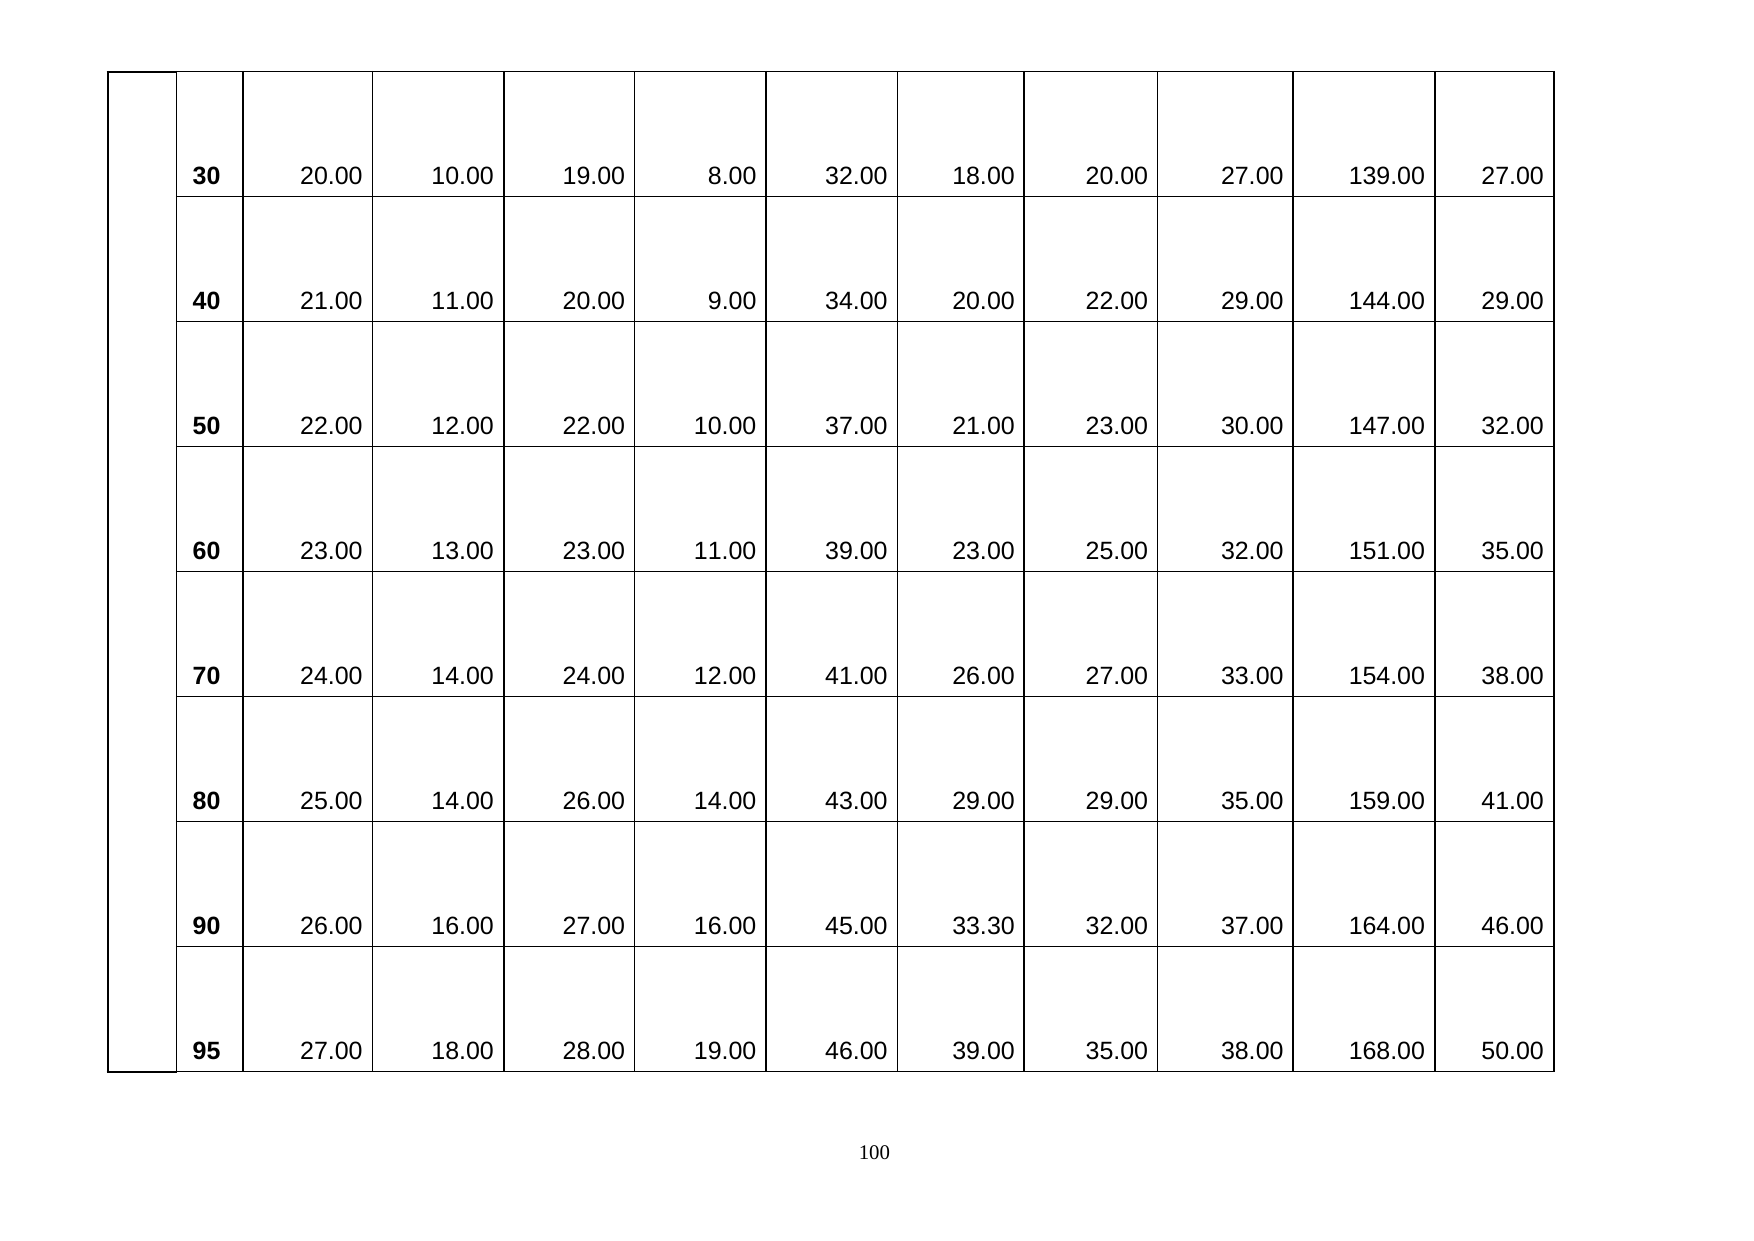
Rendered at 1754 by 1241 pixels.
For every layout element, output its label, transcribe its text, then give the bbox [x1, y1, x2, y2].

table_cell [109, 73, 176, 1071]
table_cell 38.00 [1158, 947, 1292, 1071]
table_cell 95 [177, 947, 242, 1071]
table_cell 37.00 [1158, 822, 1292, 946]
table_cell 23.00 [505, 447, 634, 571]
table_cell 23.00 [1025, 322, 1157, 446]
table_cell 24.00 [244, 572, 372, 696]
table_cell 45.00 [767, 822, 897, 946]
table_cell 13.00 [373, 447, 503, 571]
table_cell 29.00 [1158, 197, 1292, 321]
table_cell 14.00 [373, 697, 503, 821]
table_cell 168.00 [1294, 947, 1434, 1071]
table_cell 20.00 [244, 72, 372, 196]
table_cell 37.00 [767, 322, 897, 446]
table_cell 154.00 [1294, 572, 1434, 696]
table_cell 26.00 [898, 572, 1023, 696]
table_cell 16.00 [373, 822, 503, 946]
table_cell 164.00 [1294, 822, 1434, 946]
table_cell 28.00 [505, 947, 634, 1071]
table_cell 33.30 [898, 822, 1023, 946]
table_cell 29.00 [898, 697, 1023, 821]
table_cell 40 [177, 197, 242, 321]
table_cell 32.00 [1158, 447, 1292, 571]
table_cell 27.00 [1025, 572, 1157, 696]
table_cell 23.00 [898, 447, 1023, 571]
table_cell 8.00 [635, 72, 765, 196]
table_cell 50 [177, 322, 242, 446]
table_cell 20.00 [505, 197, 634, 321]
table_cell 144.00 [1294, 197, 1434, 321]
table_cell 21.00 [244, 197, 372, 321]
table_cell 35.00 [1025, 947, 1157, 1071]
table_cell 29.00 [1025, 697, 1157, 821]
table_cell 22.00 [244, 322, 372, 446]
table_cell 41.00 [767, 572, 897, 696]
table_cell 29.00 [1436, 197, 1553, 321]
table_cell 50.00 [1436, 947, 1553, 1071]
table_cell 11.00 [635, 447, 765, 571]
table_cell 12.00 [635, 572, 765, 696]
table_cell 70 [177, 572, 242, 696]
table_cell 26.00 [505, 697, 634, 821]
table_cell 147.00 [1294, 322, 1434, 446]
table_cell 16.00 [635, 822, 765, 946]
table_cell 23.00 [244, 447, 372, 571]
table_cell 80 [177, 697, 242, 821]
table_cell 35.00 [1436, 447, 1553, 571]
table_cell 20.00 [898, 197, 1023, 321]
table_cell 21.00 [898, 322, 1023, 446]
table_cell 22.00 [505, 322, 634, 446]
table_cell 20.00 [1025, 72, 1157, 196]
table_cell 41.00 [1436, 697, 1553, 821]
table_cell 27.00 [505, 822, 634, 946]
table_cell 9.00 [635, 197, 765, 321]
table_cell 32.00 [1436, 322, 1553, 446]
table_cell 90 [177, 822, 242, 946]
table_cell 27.00 [1158, 72, 1292, 196]
table_cell 27.00 [244, 947, 372, 1071]
table_cell 19.00 [505, 72, 634, 196]
table_cell 39.00 [767, 447, 897, 571]
table_cell 26.00 [244, 822, 372, 946]
table_cell 33.00 [1158, 572, 1292, 696]
table_cell 39.00 [898, 947, 1023, 1071]
table_cell 18.00 [898, 72, 1023, 196]
table_cell 12.00 [373, 322, 503, 446]
table_cell 32.00 [767, 72, 897, 196]
table_cell 10.00 [373, 72, 503, 196]
table_cell 19.00 [635, 947, 765, 1071]
table_cell 30.00 [1158, 322, 1292, 446]
table_cell 14.00 [373, 572, 503, 696]
table_cell 38.00 [1436, 572, 1553, 696]
table_cell 46.00 [767, 947, 897, 1071]
table_cell 11.00 [373, 197, 503, 321]
table_cell 14.00 [635, 697, 765, 821]
table_cell 35.00 [1158, 697, 1292, 821]
table_cell 25.00 [1025, 447, 1157, 571]
table_cell 10.00 [635, 322, 765, 446]
table_cell 159.00 [1294, 697, 1434, 821]
table_cell 24.00 [505, 572, 634, 696]
table_cell 43.00 [767, 697, 897, 821]
table_cell 139.00 [1294, 72, 1434, 196]
table_cell 18.00 [373, 947, 503, 1071]
table_cell 27.00 [1436, 72, 1553, 196]
table_cell 46.00 [1436, 822, 1553, 946]
table_cell 25.00 [244, 697, 372, 821]
table_cell 32.00 [1025, 822, 1157, 946]
table_cell 30 [177, 72, 242, 196]
table_cell 22.00 [1025, 197, 1157, 321]
table_cell 34.00 [767, 197, 897, 321]
table_cell 151.00 [1294, 447, 1434, 571]
table_cell 60 [177, 447, 242, 571]
